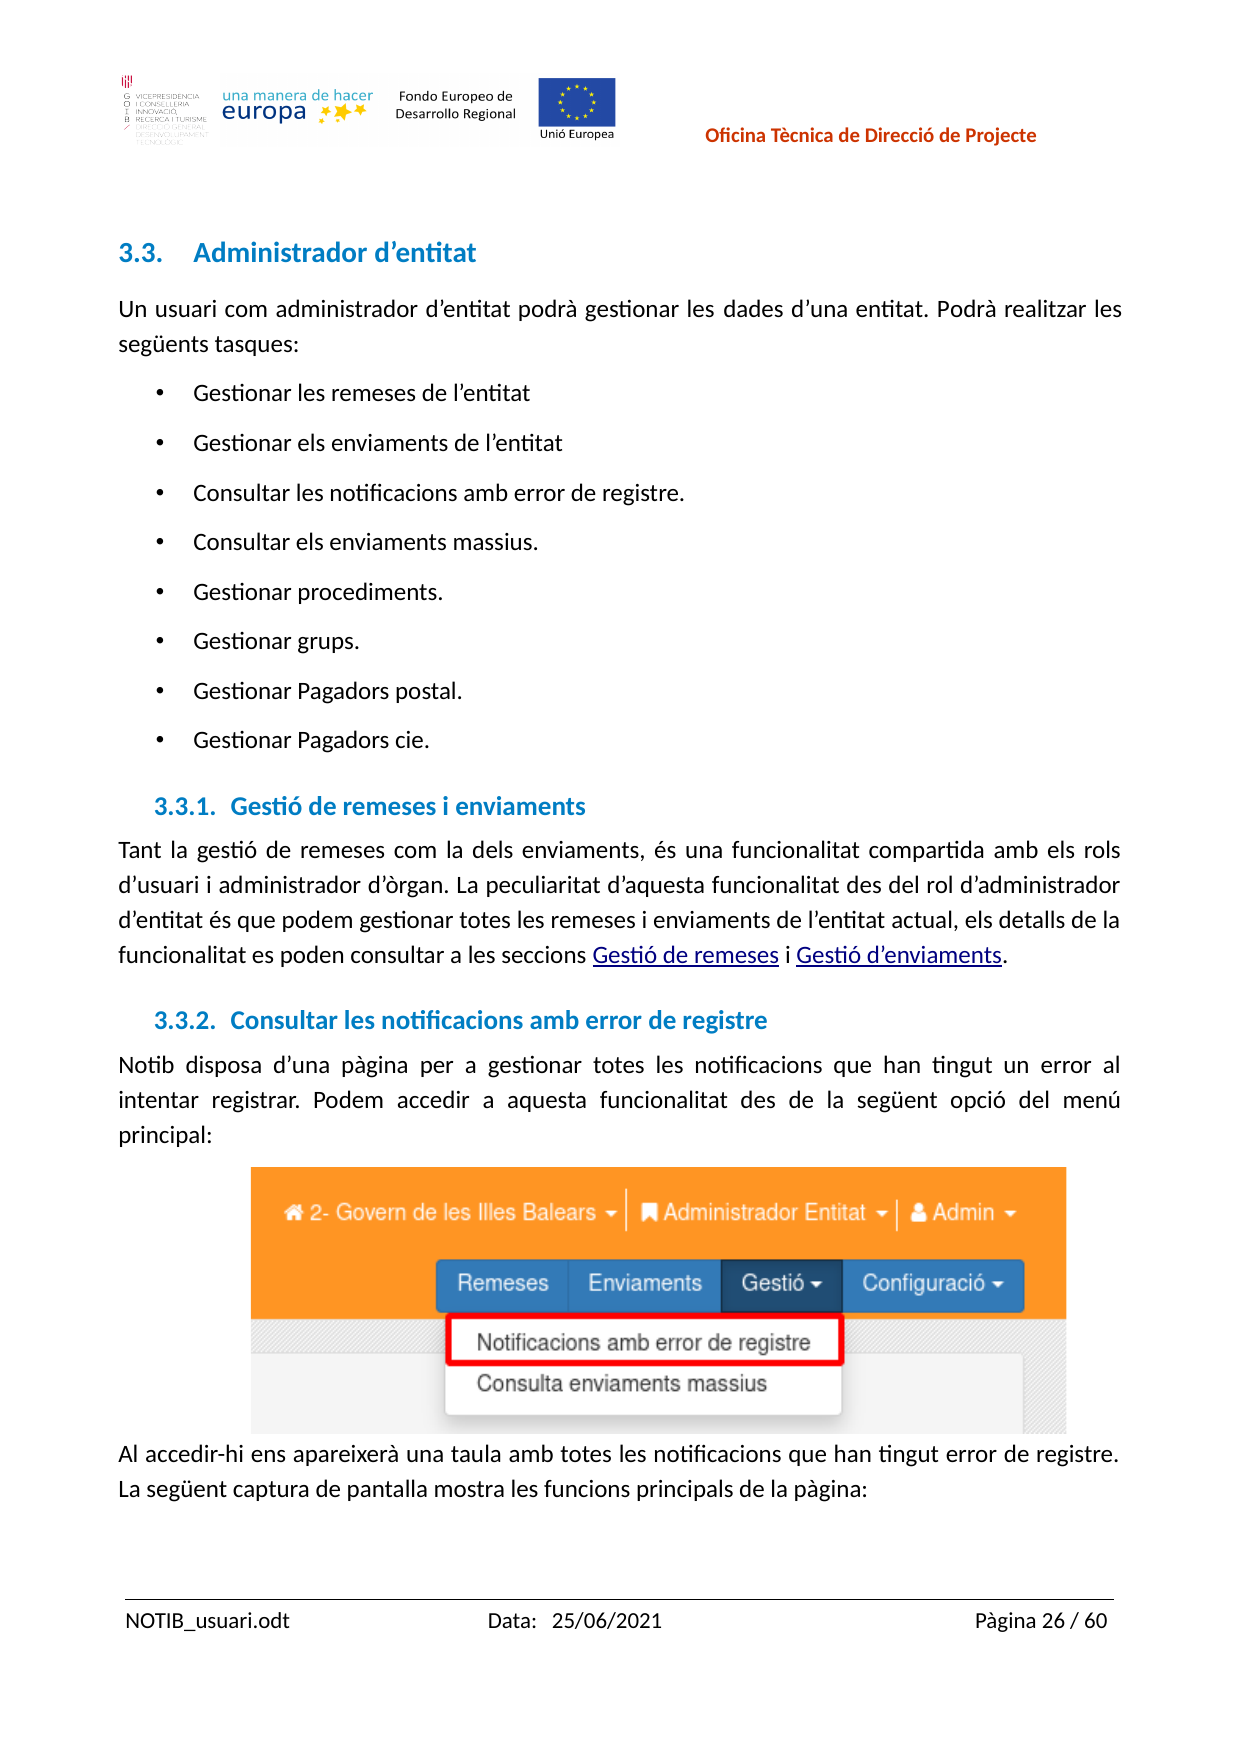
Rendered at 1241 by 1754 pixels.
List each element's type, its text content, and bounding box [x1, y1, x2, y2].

list Gestionar Pagadors cie. [156, 724, 1122, 755]
subtitle Consultar les notificacions amb error de registre [153, 1003, 1122, 1036]
picture [219, 73, 621, 147]
text Tant la gestió de remeses com la dels enviaments, és una funcionalitat compartida amb els rols d’usuari i administrador d’òrgan. La peculiaritat d’aquesta funcionalitat des del rol d’administrador d’entitat és que podem gestionar totes les remeses i enviaments de l’entitat actual, els detalls de la funcionalitat es poden consultar a les seccions Gestió de remeses i Gestió d’enviaments. [118, 834, 1122, 970]
list Gestionar les remeses de l’entitat [156, 377, 1122, 408]
text Al accedir-hi ens apareixerà una taula amb totes les notificacions que han tingut error de registre. La següent captura de pantalla mostra les funcions principals de la pàgina: [118, 1434, 1122, 1503]
picture [250, 1167, 1067, 1434]
picture [118, 73, 213, 147]
subtitle Gestió de remeses i enviaments [153, 789, 1122, 822]
list Gestionar els enviaments de l’entitat [156, 427, 1122, 458]
list Consultar les notificacions amb error de registre. [156, 477, 1122, 507]
list Gestionar grups. [156, 625, 1122, 656]
list Consultar els enviaments massius. [156, 526, 1122, 557]
text Un usuari com administrador d’entitat podrà gestionar les dades d’una entitat. Podrà realitzar les següents tasques: [118, 293, 1122, 358]
list Gestionar procediments. [156, 576, 1122, 606]
list Gestionar Pagadors postal. [156, 675, 1122, 706]
text Notib disposa d’una pàgina per a gestionar totes les notificacions que han tingut un error al intentar registrar. Podem accedir a aquesta funcionalitat des de la següent opció del menú principal: [118, 1049, 1122, 1149]
subtitle Administrador d’entitat [118, 234, 1122, 269]
